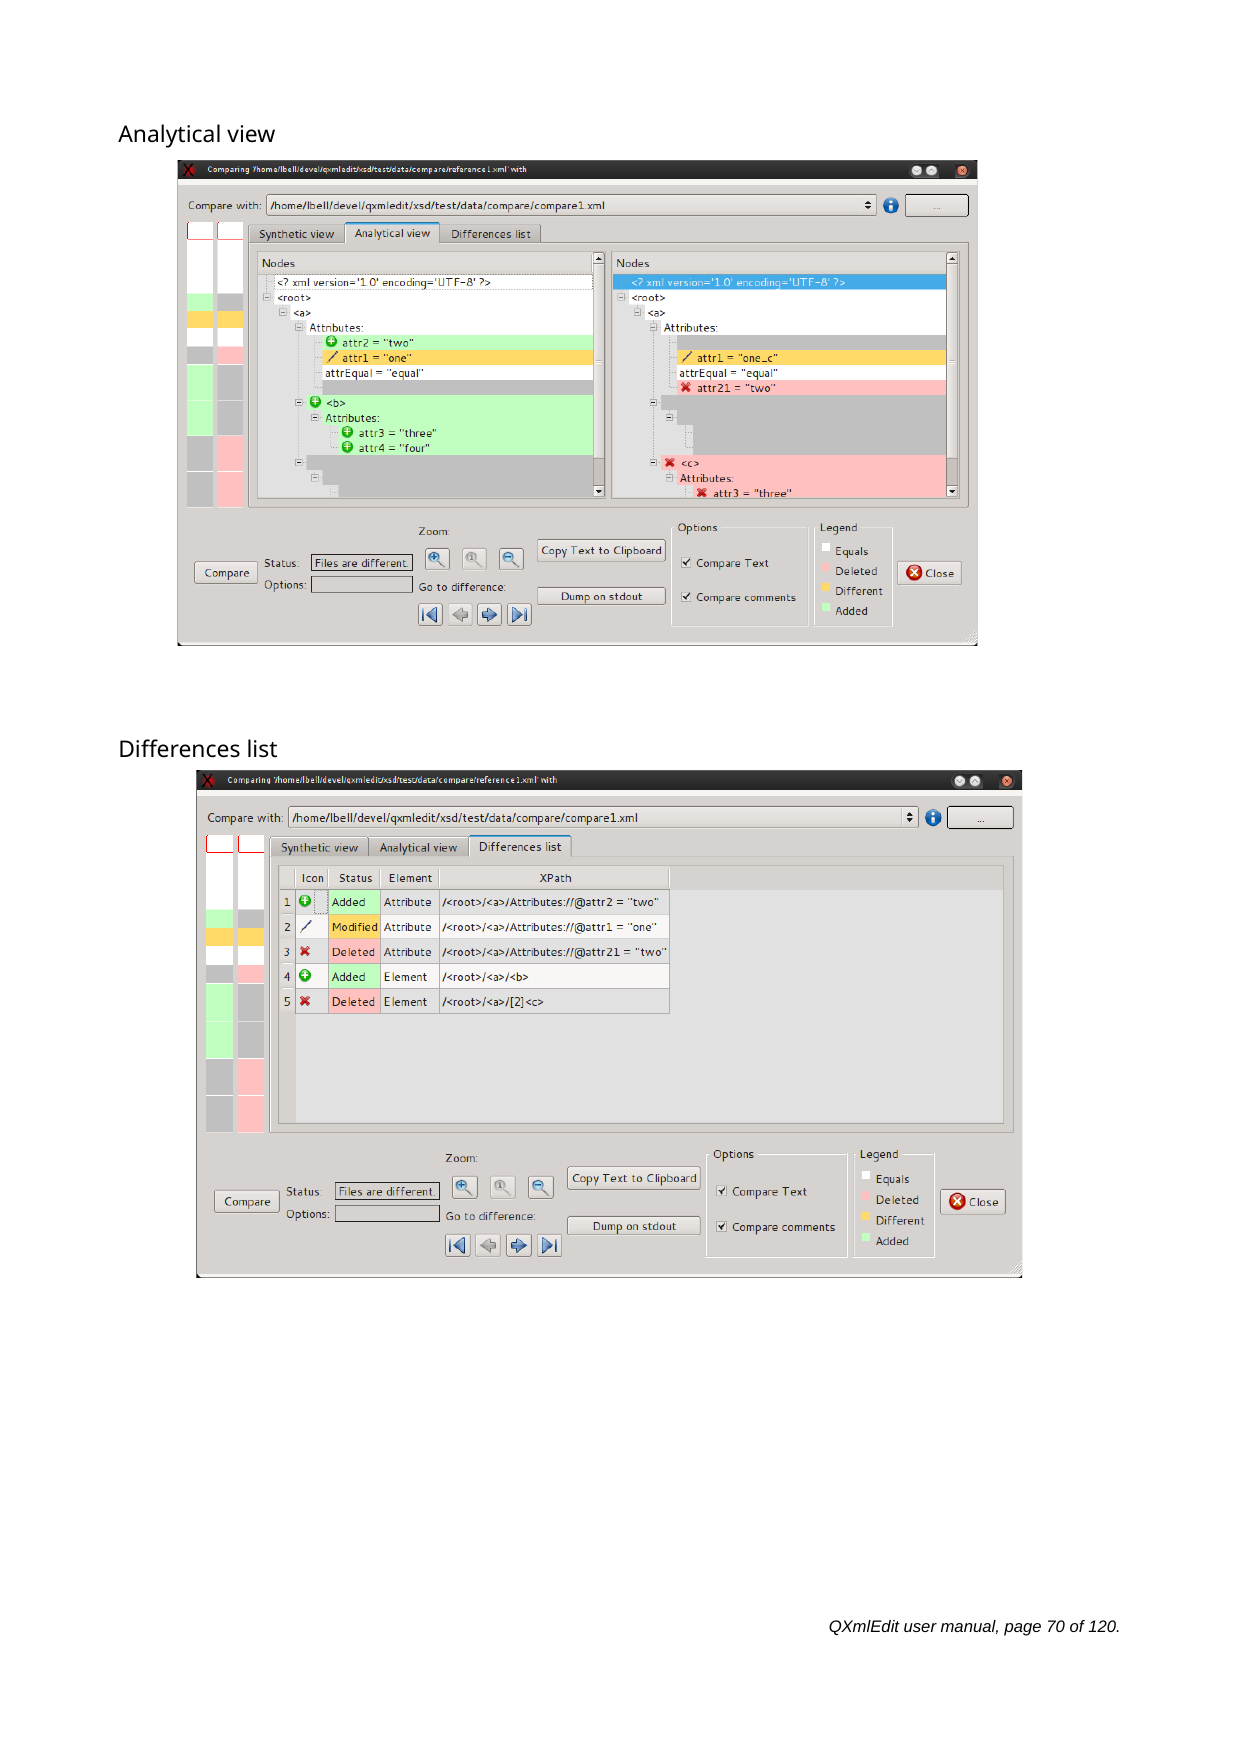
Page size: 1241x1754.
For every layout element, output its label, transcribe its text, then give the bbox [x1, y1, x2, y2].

picture [177, 160, 978, 646]
text Differences list [118, 733, 1122, 764]
picture [196, 770, 1023, 1278]
text Analytical view [118, 118, 1122, 149]
